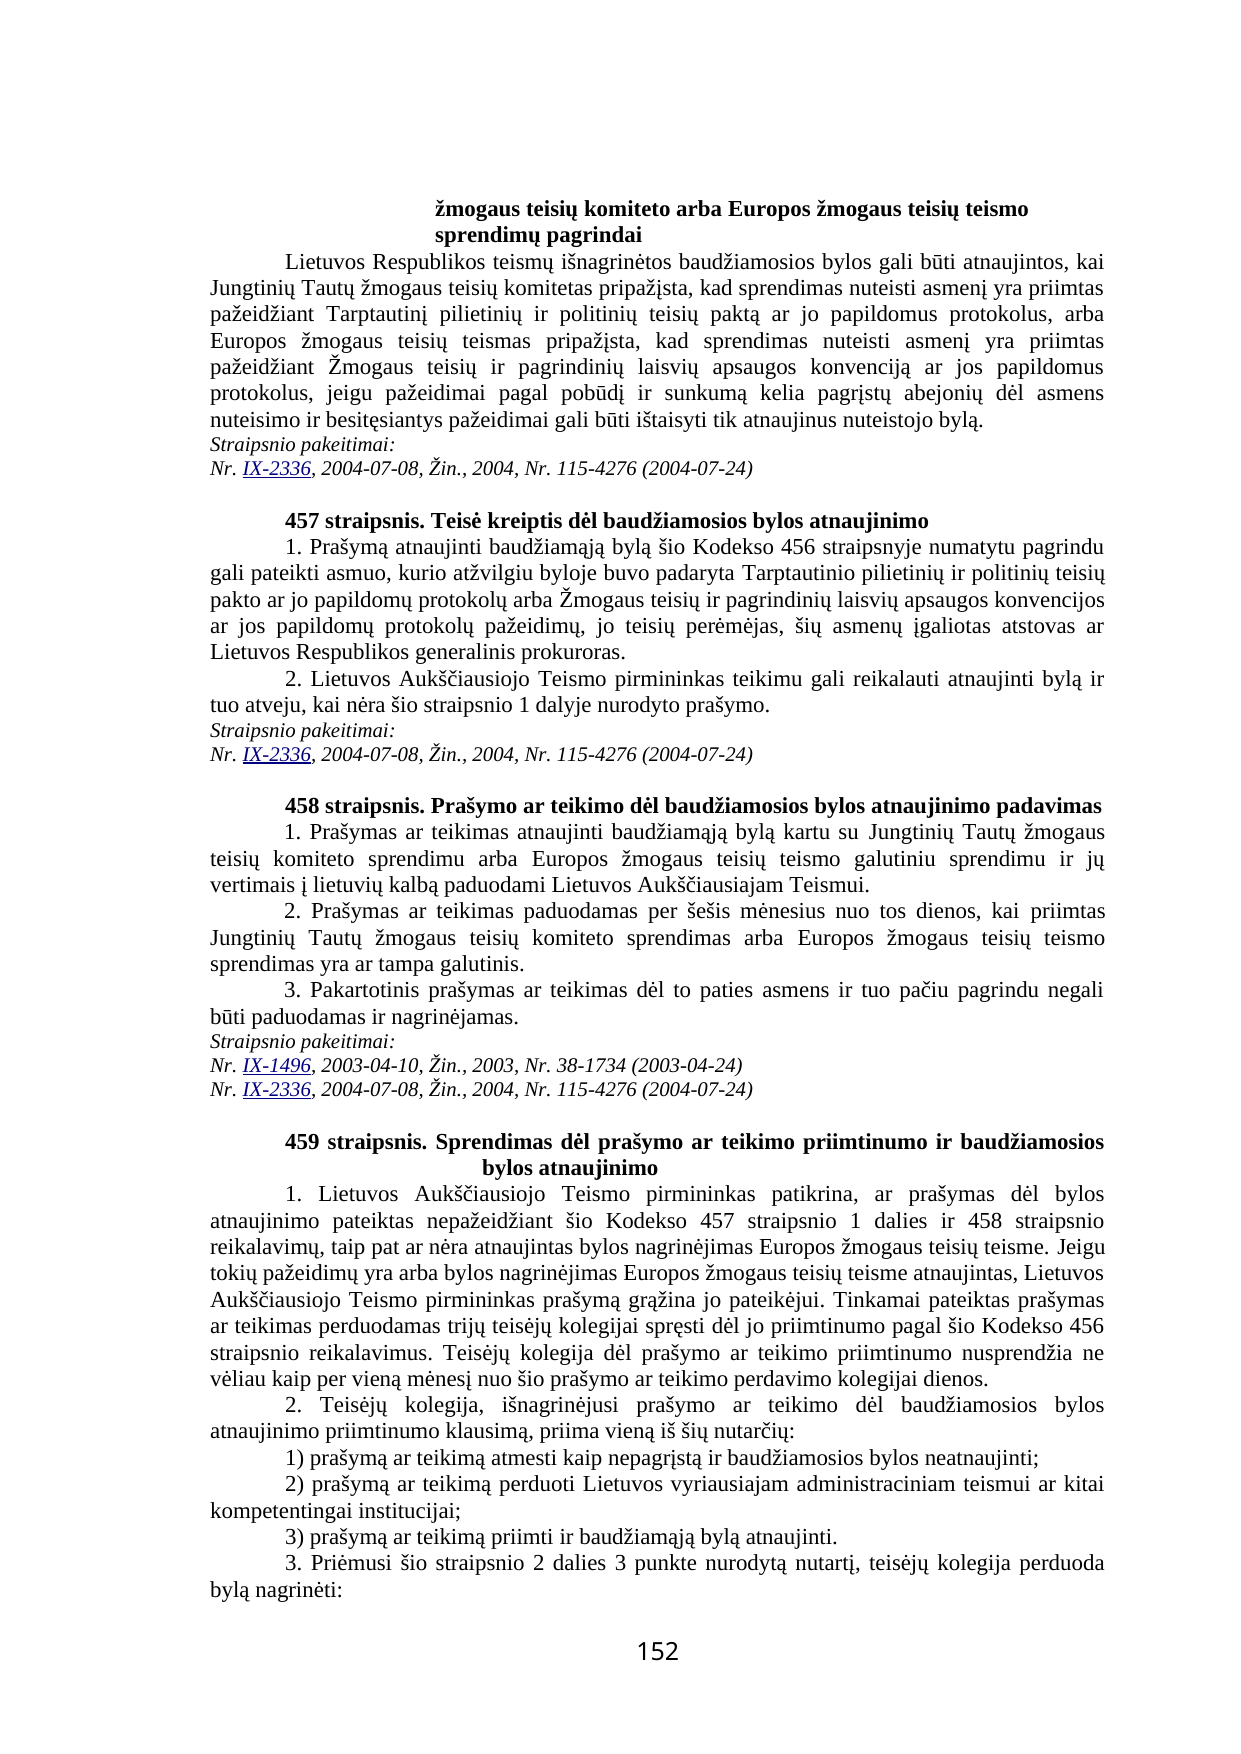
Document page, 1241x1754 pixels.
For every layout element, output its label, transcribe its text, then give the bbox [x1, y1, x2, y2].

text 3) prašymą ar teikimą priimti ir baudžiamąją bylą atnaujinti. [210, 1523, 1106, 1549]
text 3. Priėmusi šio straipsnio 2 dalies 3 punkte nurodytą nutartį, teisėjų kolegija perduoda bylą nagrinėti: [210, 1549, 1106, 1602]
text 3. Pakartotinis prašymas ar teikimas dėl to paties asmens ir tuo pačiu pagrindu negali būti paduodamas ir nagrinėjamas. [210, 976, 1106, 1029]
text 1) prašymą ar teikimą atmesti kaip nepagrįstą ir baudžiamosios bylos neatnaujinti; [210, 1444, 1106, 1470]
text Nr. IX-2336, 2004-07-08, Žin., 2004, Nr. 115-4276 (2004-07-24) [210, 456, 1106, 480]
text Nr. IX-1496, 2003-04-10, Žin., 2003, Nr. 38-1734 (2003-04-24) [210, 1053, 1106, 1077]
text 459 straipsnis. Sprendimas dėl prašymo ar teikimo priimtinumo ir baudžiamosios bylos atnaujinimo [285, 1128, 1106, 1180]
text 2. Prašymas ar teikimas paduodamas per šešis mėnesius nuo tos dienos, kai priimtas Jungtinių Tautų žmogaus teisių komiteto sprendimas arba Europos žmogaus teisių teismo sprendimas yra ar tampa galutinis. [210, 897, 1106, 976]
text 2. Lietuvos Aukščiausiojo Teismo pirmininkas teikimu gali reikalauti atnaujinti bylą ir tuo atveju, kai nėra šio straipsnio 1 dalyje nurodyto prašymo. [210, 665, 1106, 717]
text žmogaus teisių komiteto arba Europos žmogaus teisių teismo [360, 195, 1106, 221]
text 1. Prašymas ar teikimas atnaujinti baudžiamąją bylą kartu su Jungtinių Tautų žmogaus teisių komiteto sprendimu arba Europos žmogaus teisių teismo galutiniu sprendimu ir jų vertimais į lietuvių kalbą paduodami Lietuvos Aukščiausiajam Teismui. [210, 818, 1106, 897]
text Straipsnio pakeitimai: [210, 717, 1106, 742]
text 457 straipsnis. Teisė kreiptis dėl baudžiamosios bylos atnaujinimo [210, 507, 1106, 533]
text 2) prašymą ar teikimą perduoti Lietuvos vyriausiajam administraciniam teismui ar kitai kompetentingai institucijai; [210, 1470, 1106, 1523]
text sprendimų pagrindai [360, 221, 1106, 248]
text 458 straipsnis. Prašymo ar teikimo dėl baudžiamosios bylos atnaujinimo padavimas [285, 792, 1106, 818]
text 1. Prašymą atnaujinti baudžiamąją bylą šio Kodekso 456 straipsnyje numatytu pagrindu gali pateikti asmuo, kurio atžvilgiu byloje buvo padaryta Tarptautinio pilietinių ir politinių teisių pakto ar jo papildomų protokolų arba Žmogaus teisių ir pagrindinių laisvių apsaugos konvencijos ar jos papildomų protokolų pažeidimų, jo teisių perėmėjas, šių asmenų įgaliotas atstovas ar Lietuvos Respublikos generalinis prokuroras. [210, 533, 1106, 665]
text Nr. IX-2336, 2004-07-08, Žin., 2004, Nr. 115-4276 (2004-07-24) [210, 1077, 1106, 1101]
text 1. Lietuvos Aukščiausiojo Teismo pirmininkas patikrina, ar prašymas dėl bylos atnaujinimo pateiktas nepažeidžiant šio Kodekso 457 straipsnio 1 dalies ir 458 straipsnio reikalavimų, taip pat ar nėra atnaujintas bylos nagrinėjimas Europos žmogaus teisių teisme. Jeigu tokių pažeidimų yra arba bylos nagrinėjimas Europos žmogaus teisių teisme atnaujintas, Lietuvos Aukščiausiojo Teismo pirmininkas prašymą grąžina jo pateikėjui. Tinkamai pateiktas prašymas ar teikimas perduodamas trijų teisėjų kolegijai spręsti dėl jo priimtinumo pagal šio Kodekso 456 straipsnio reikalavimus. Teisėjų kolegija dėl prašymo ar teikimo priimtinumo nusprendžia ne vėliau kaip per vieną mėnesį nuo šio prašymo ar teikimo perdavimo kolegijai dienos. [210, 1180, 1106, 1391]
text Straipsnio pakeitimai: [210, 432, 1106, 456]
text Lietuvos Respublikos teismų išnagrinėtos baudžiamosios bylos gali būti atnaujintos, kai Jungtinių Tautų žmogaus teisių komitetas pripažįsta, kad sprendimas nuteisti asmenį yra priimtas pažeidžiant Tarptautinį pilietinių ir politinių teisių paktą ar jo papildomus protokolus, arba Europos žmogaus teisių teismas pripažįsta, kad sprendimas nuteisti asmenį yra priimtas pažeidžiant Žmogaus teisių ir pagrindinių laisvių apsaugos konvenciją ar jos papildomus protokolus, jeigu pažeidimai pagal pobūdį ir sunkumą kelia pagrįstų abejonių dėl asmens nuteisimo ir besitęsiantys pažeidimai gali būti ištaisyti tik atnaujinus nuteistojo bylą. [210, 248, 1106, 432]
text Nr. IX-2336, 2004-07-08, Žin., 2004, Nr. 115-4276 (2004-07-24) [210, 742, 1106, 766]
text Straipsnio pakeitimai: [210, 1029, 1106, 1053]
text 2. Teisėjų kolegija, išnagrinėjusi prašymo ar teikimo dėl baudžiamosios bylos atnaujinimo priimtinumo klausimą, priima vieną iš šių nutarčių: [210, 1391, 1106, 1444]
